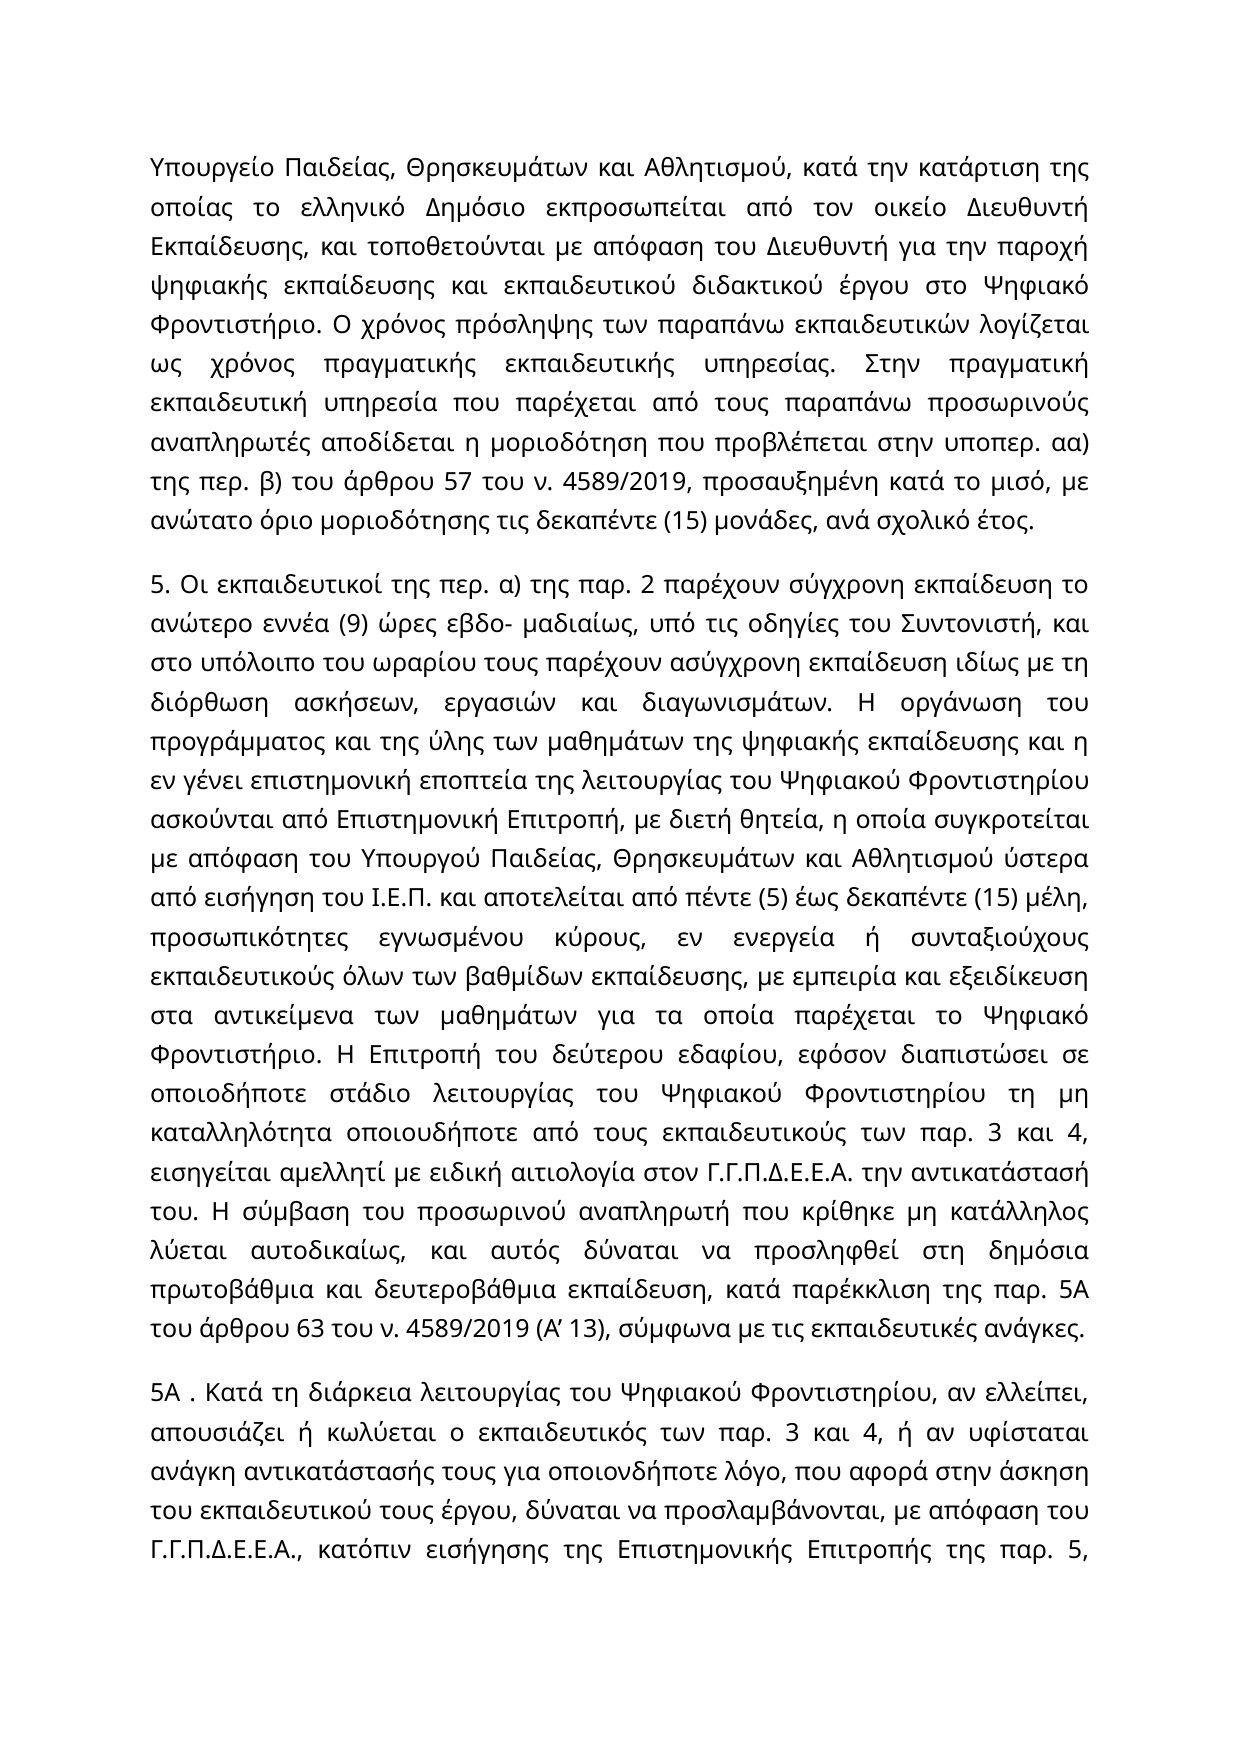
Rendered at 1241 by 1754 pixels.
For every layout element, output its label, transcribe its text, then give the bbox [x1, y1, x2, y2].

text 5Α . Κατά τη διάρκεια λειτουργίας του Ψηφιακού Φροντιστηρίου, αν ελλείπει, απουσιάζει ή κωλύεται ο εκπαιδευτικός των παρ. 3 και 4, ή αν υφίσταται ανάγκη αντικατάστασής τους για οποιονδήποτε λόγο, που αφορά στην άσκηση του εκπαιδευτικού τους έργου, δύναται να προσλαμβάνονται, με απόφαση του Γ.Γ.Π.Δ.Ε.Ε.Α., κατόπιν εισήγησης της Επιστημονικής Επιτροπής της παρ. 5, [150, 1375, 1090, 1566]
text 5. Οι εκπαιδευτικοί της περ. α) της παρ. 2 παρέχουν σύγχρονη εκπαίδευση το ανώτερο εννέα (9) ώρες εβδο- μαδιαίως, υπό τις οδηγίες του Συντονιστή, και στο υπόλοιπο του ωραρίου τους παρέχουν ασύγχρονη εκπαίδευση ιδίως με τη διόρθωση ασκήσεων, εργασιών και διαγωνισμάτων. Η οργάνωση του προγράμματος και της ύλης των μαθημάτων της ψηφιακής εκπαίδευσης και η εν γένει επιστημονική εποπτεία της λειτουργίας του Ψηφιακού Φροντιστηρίου ασκούνται από Επιστημονική Επιτροπή, με διετή θητεία, η οποία συγκροτείται με απόφαση του Υπουργού Παιδείας, Θρησκευμάτων και Αθλητισμού ύστερα από εισήγηση του Ι.Ε.Π. και αποτελείται από πέντε (5) έως δεκαπέντε (15) μέλη, προσωπικότητες εγνωσμένου κύρους, εν ενεργεία ή συνταξιούχους εκπαιδευτικούς όλων των βαθμίδων εκπαίδευσης, με εμπειρία και εξειδίκευση στα αντικείμενα των μαθημάτων για τα οποία παρέχεται το Ψηφιακό Φροντιστήριο. Η Επιτροπή του δεύτερου εδαφίου, εφόσον διαπιστώσει σε οποιοδήποτε στάδιο λειτουργίας του Ψηφιακού Φροντιστηρίου τη μη καταλληλότητα οποιουδήποτε από τους εκπαιδευτικούς των παρ. 3 και 4, εισηγείται αμελλητί με ειδική αιτιολογία στον Γ.Γ.Π.Δ.Ε.Ε.Α. την αντικατάστασή του. Η σύμβαση του προσωρινού αναπληρωτή που κρίθηκε μη κατάλληλος λύεται αυτοδικαίως, και αυτός δύναται να προσληφθεί στη δημόσια πρωτοβάθμια και δευτεροβάθμια εκπαίδευση, κατά παρέκκλιση της παρ. 5Α του άρθρου 63 του ν. 4589/2019 (Α’ 13), σύμφωνα με τις εκπαιδευτικές ανάγκες. [150, 567, 1090, 1345]
text Υπουργείο Παιδείας, Θρησκευμάτων και Αθλητισμού, κατά την κατάρτιση της οποίας το ελληνικό Δημόσιο εκπροσωπείται από τον οικείο Διευθυντή Εκπαίδευσης, και τοποθετούνται με απόφαση του Διευθυντή για την παροχή ψηφιακής εκπαίδευσης και εκπαιδευτικού διδακτικού έργου στο Ψηφιακό Φροντιστήριο. Ο χρόνος πρόσληψης των παραπάνω εκπαιδευτικών λογίζεται ως χρόνος πραγματικής εκπαιδευτικής υπηρεσίας. Στην πραγματική εκπαιδευτική υπηρεσία που παρέχεται από τους παραπάνω προσωρινούς αναπληρωτές αποδίδεται η μοριοδότηση που προβλέπεται στην υποπερ. αα) της περ. β) του άρθρου 57 του ν. 4589/2019, προσαυξημένη κατά το μισό, με ανώτατο όριο μοριοδότησης τις δεκαπέντε (15) μονάδες, ανά σχολικό έτος. [150, 150, 1090, 537]
